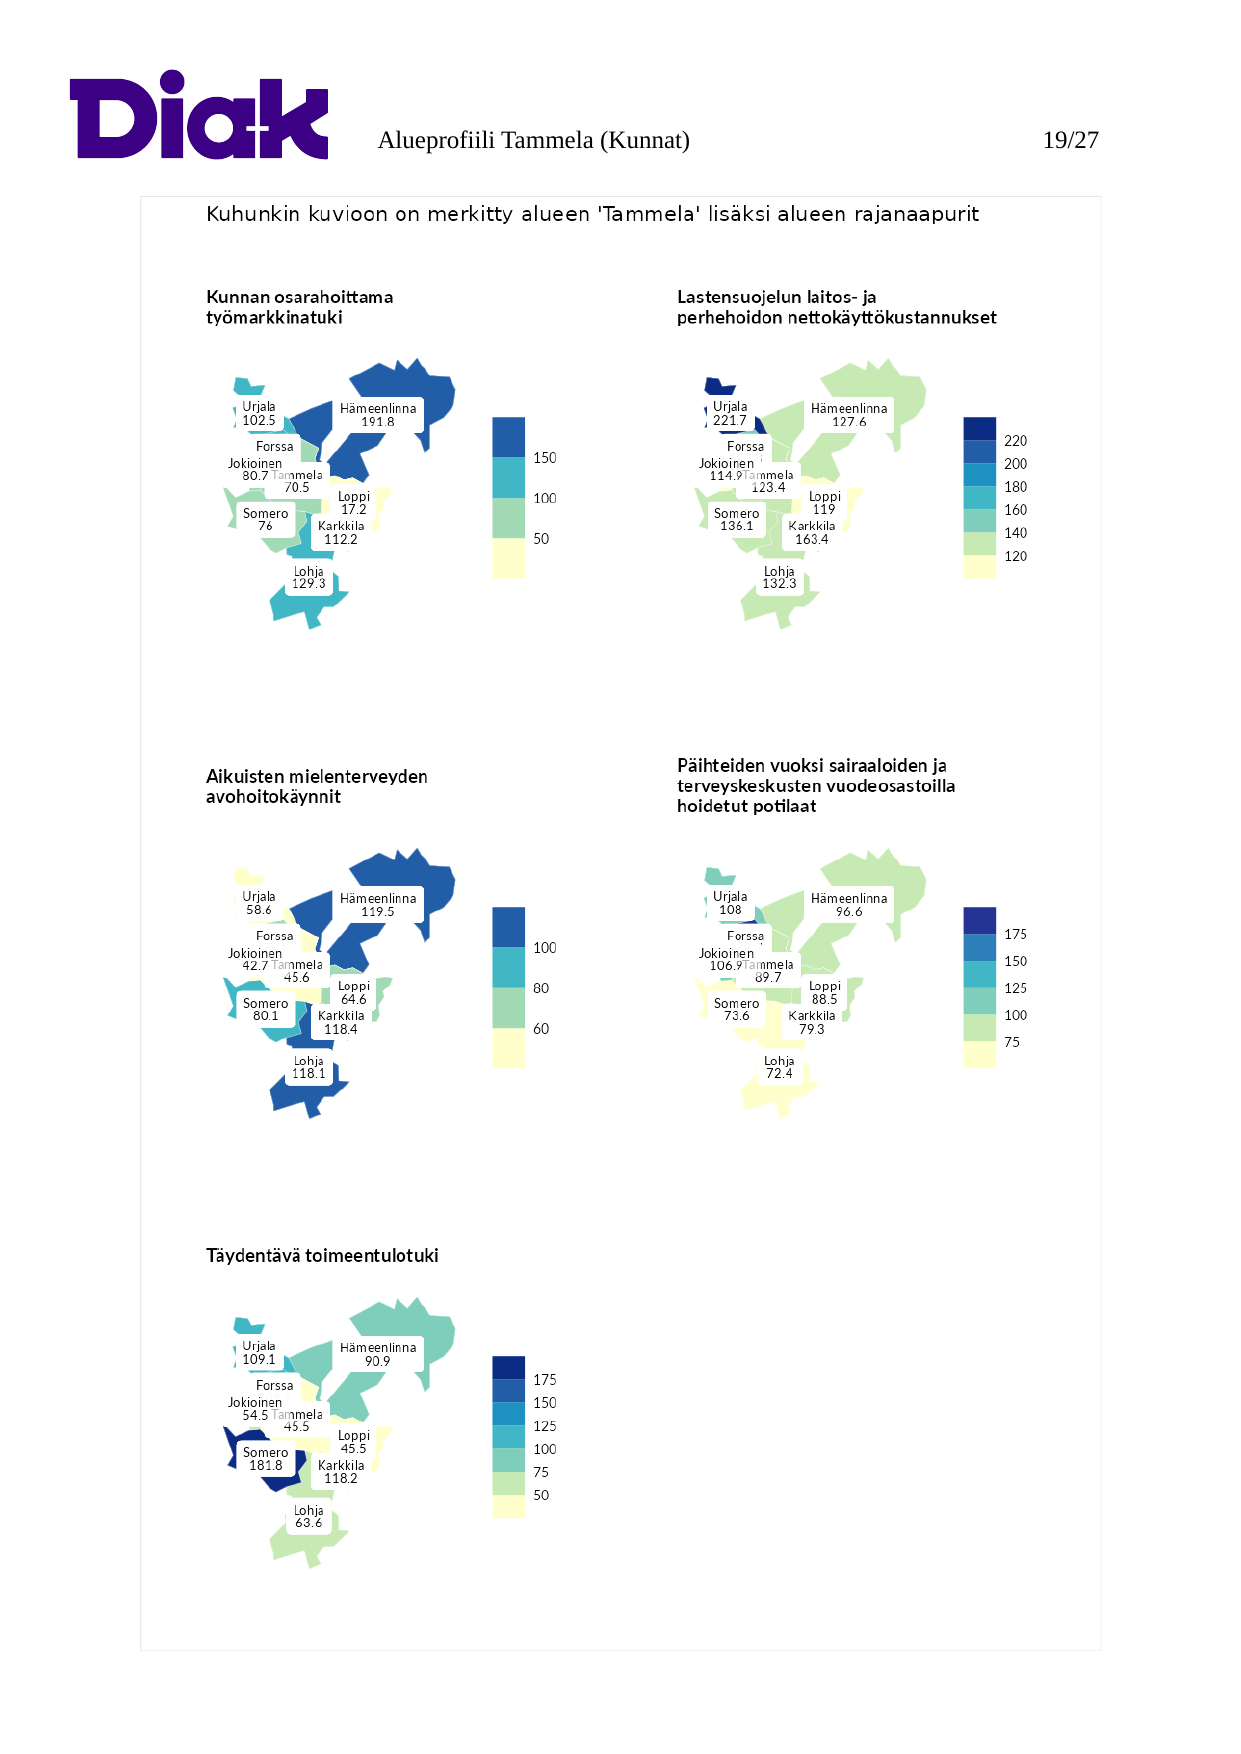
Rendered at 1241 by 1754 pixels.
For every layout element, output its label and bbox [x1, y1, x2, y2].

picture [61, 196, 1179, 1651]
